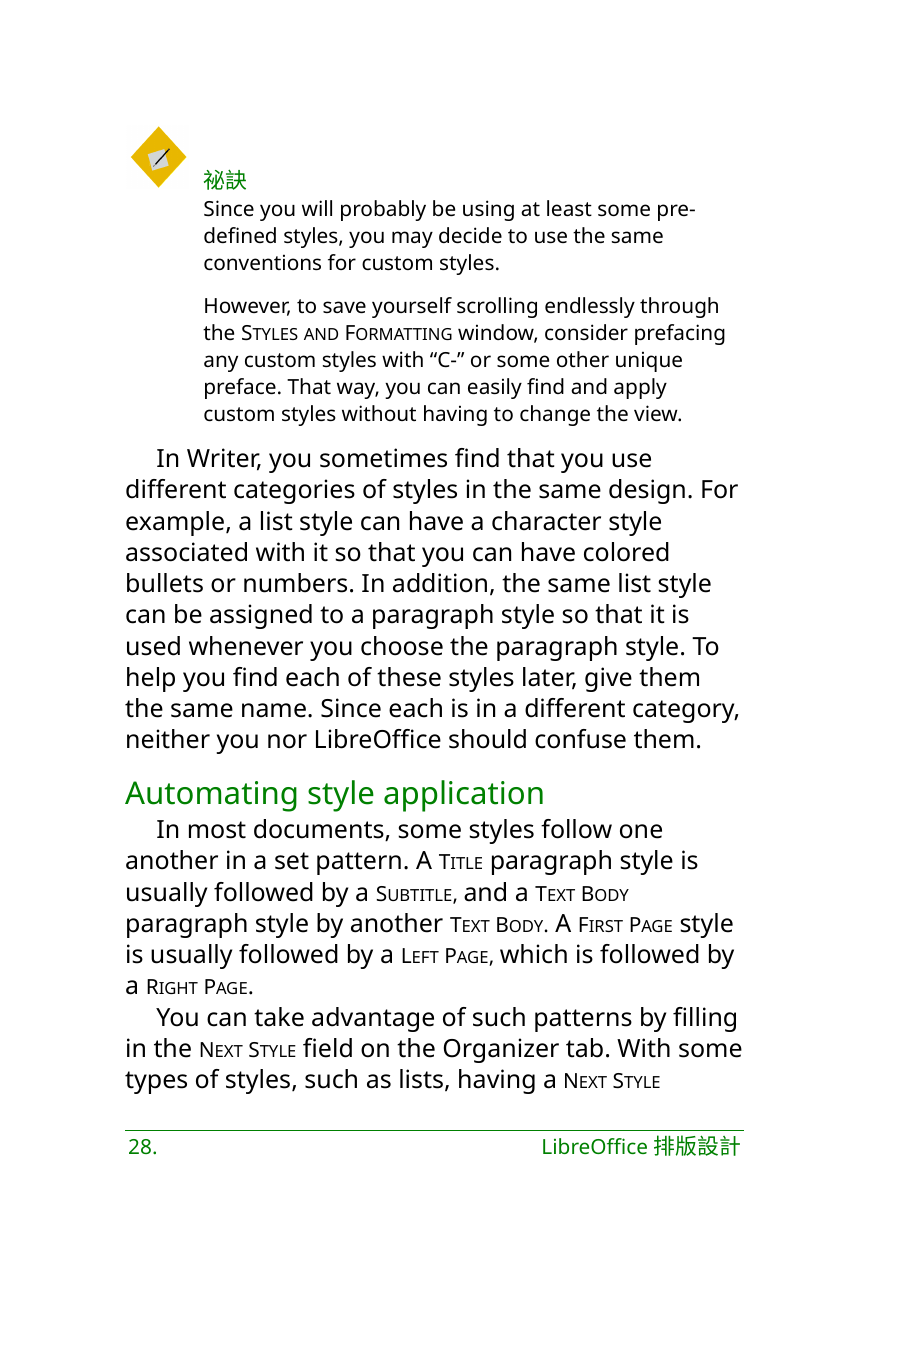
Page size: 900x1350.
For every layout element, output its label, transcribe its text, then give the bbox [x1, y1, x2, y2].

list 祕訣 [125, 125, 744, 195]
text Since you will probably be using at least some pre-defined styles, you may decide to use the same conventions for custom styles. [203, 195, 744, 276]
text You can take advantage of such patterns by filling in the Next Style field on the Organizer tab. With some types of styles, such as lists, having a Next Style [125, 1001, 744, 1095]
text In most documents, some styles follow one another in a set pattern. A Title paragraph style is usually followed by a Subtitle, and a Text Body paragraph style by another Text Body. A First Page style is usually followed by a Left Page, which is followed by a Right Page. [125, 813, 744, 1001]
text In Writer, you sometimes find that you use different categories of styles in the same design. For example, a list style can have a character style associated with it so that you can have colored bullets or numbers. In addition, the same list style can be assigned to a paragraph style so that it is used whenever you choose the paragraph style. To help you find each of these styles later, give them the same name. Since each is in a different category, neither you nor LibreOffice should confuse them. [125, 443, 744, 755]
picture [126, 125, 189, 189]
text However, to save yourself scrolling endlessly through the Styles and Formatting window, consider prefacing any custom styles with “C-” or some other unique preface. That way, you can easily find and apply custom styles without having to change the view. [203, 292, 744, 427]
subtitle Automating style application [125, 771, 744, 813]
